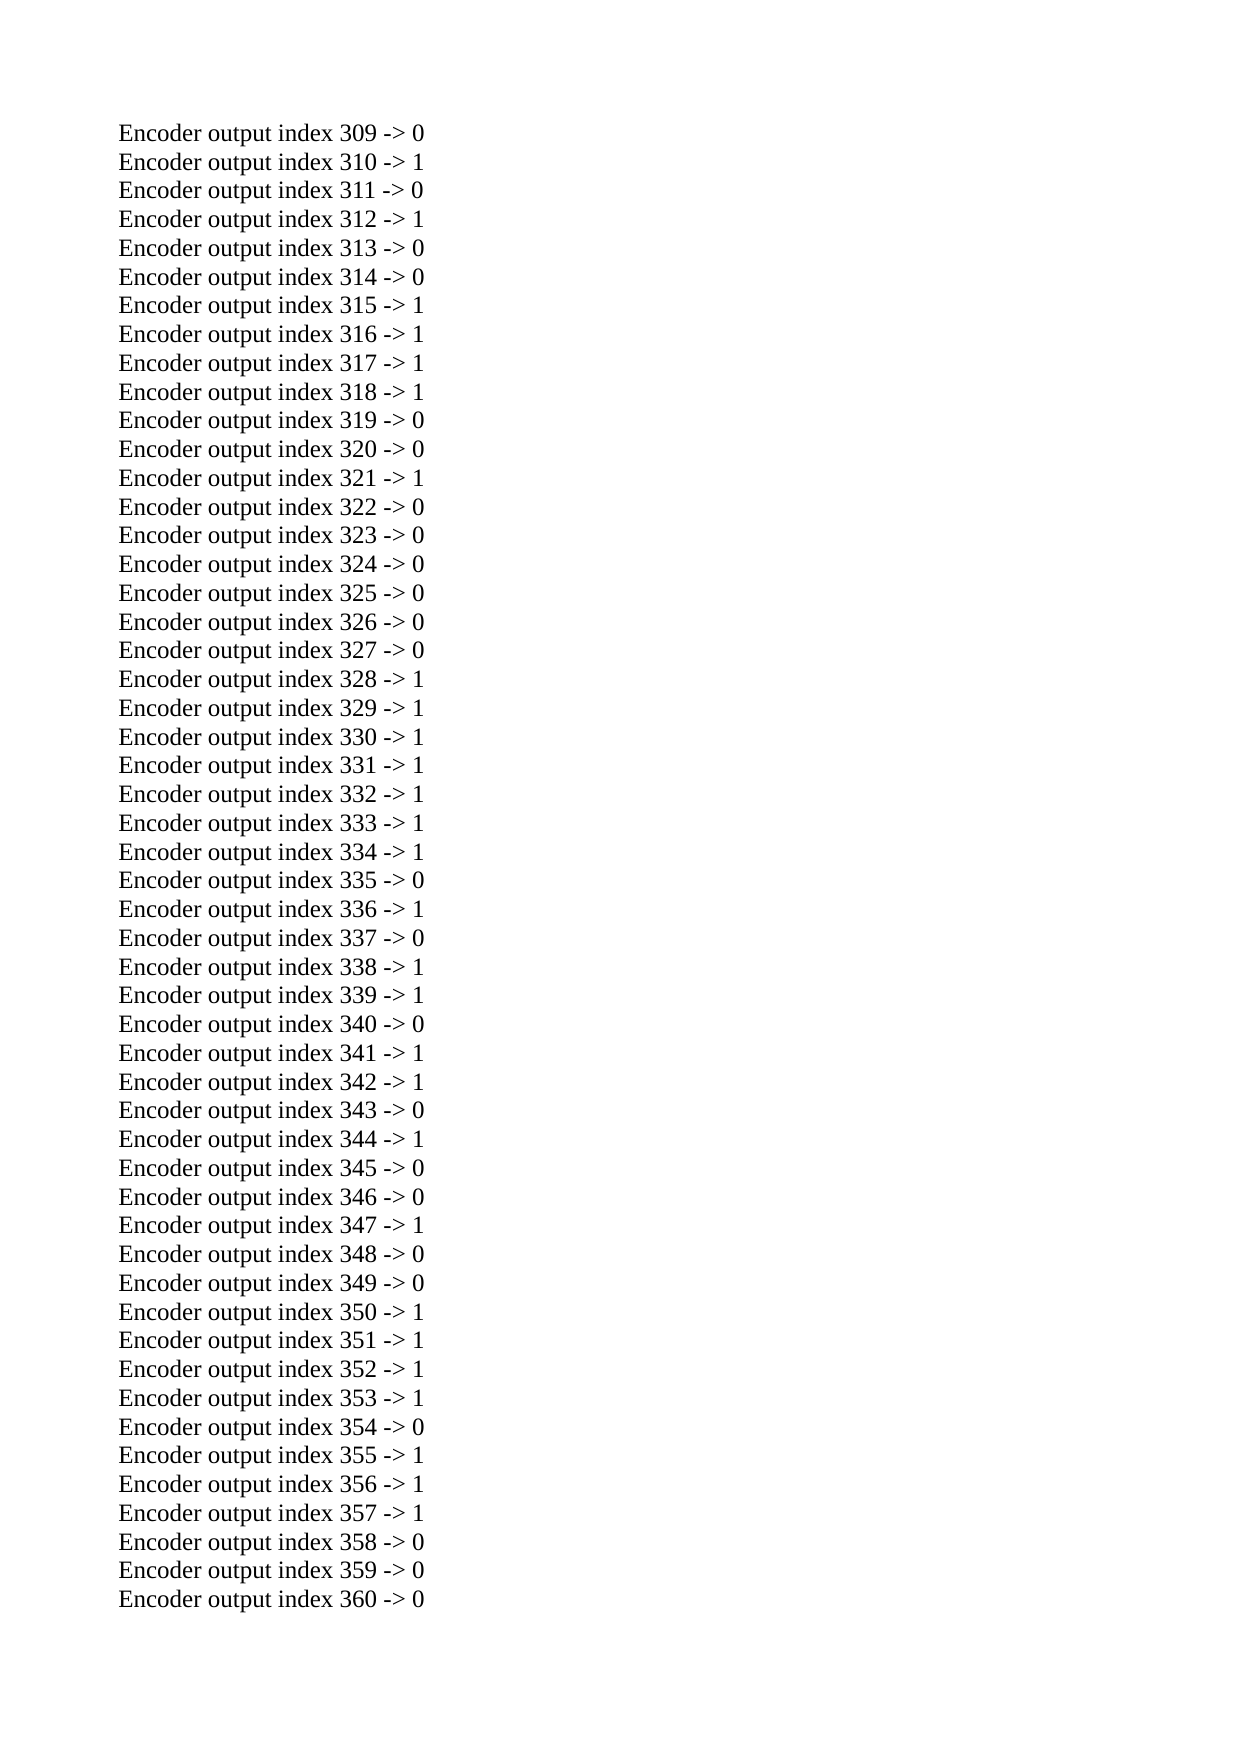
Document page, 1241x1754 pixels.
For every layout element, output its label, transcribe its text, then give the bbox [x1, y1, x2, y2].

text Encoder output index 335 -> 0 [118, 866, 1122, 894]
text Encoder output index 338 -> 1 [118, 952, 1122, 981]
text Encoder output index 309 -> 0 [118, 118, 1122, 147]
text Encoder output index 319 -> 0 [118, 406, 1122, 434]
text Encoder output index 353 -> 1 [118, 1383, 1122, 1412]
text Encoder output index 350 -> 1 [118, 1297, 1122, 1326]
text Encoder output index 310 -> 1 [118, 147, 1122, 176]
text Encoder output index 327 -> 0 [118, 636, 1122, 664]
text Encoder output index 343 -> 0 [118, 1096, 1122, 1124]
text Encoder output index 345 -> 0 [118, 1153, 1122, 1182]
text Encoder output index 333 -> 1 [118, 808, 1122, 837]
text Encoder output index 355 -> 1 [118, 1441, 1122, 1469]
text Encoder output index 358 -> 0 [118, 1527, 1122, 1556]
text Encoder output index 340 -> 0 [118, 1009, 1122, 1038]
text Encoder output index 336 -> 1 [118, 894, 1122, 923]
text Encoder output index 357 -> 1 [118, 1498, 1122, 1527]
text Encoder output index 312 -> 1 [118, 204, 1122, 233]
text Encoder output index 317 -> 1 [118, 348, 1122, 377]
text Encoder output index 331 -> 1 [118, 751, 1122, 779]
text Encoder output index 330 -> 1 [118, 722, 1122, 751]
text Encoder output index 325 -> 0 [118, 578, 1122, 607]
text Encoder output index 341 -> 1 [118, 1038, 1122, 1067]
text Encoder output index 352 -> 1 [118, 1354, 1122, 1383]
text Encoder output index 323 -> 0 [118, 521, 1122, 549]
text Encoder output index 344 -> 1 [118, 1124, 1122, 1153]
text Encoder output index 349 -> 0 [118, 1268, 1122, 1297]
text Encoder output index 332 -> 1 [118, 779, 1122, 808]
text Encoder output index 315 -> 1 [118, 291, 1122, 319]
text Encoder output index 354 -> 0 [118, 1412, 1122, 1441]
text Encoder output index 347 -> 1 [118, 1211, 1122, 1239]
text Encoder output index 359 -> 0 [118, 1556, 1122, 1584]
text Encoder output index 339 -> 1 [118, 981, 1122, 1009]
text Encoder output index 326 -> 0 [118, 607, 1122, 636]
text Encoder output index 360 -> 0 [118, 1584, 1122, 1613]
text Encoder output index 320 -> 0 [118, 434, 1122, 463]
text Encoder output index 348 -> 0 [118, 1239, 1122, 1268]
text Encoder output index 318 -> 1 [118, 377, 1122, 406]
text Encoder output index 311 -> 0 [118, 176, 1122, 204]
text Encoder output index 337 -> 0 [118, 923, 1122, 952]
text Encoder output index 313 -> 0 [118, 233, 1122, 262]
text Encoder output index 322 -> 0 [118, 492, 1122, 521]
text Encoder output index 356 -> 1 [118, 1469, 1122, 1498]
text Encoder output index 334 -> 1 [118, 837, 1122, 866]
text Encoder output index 316 -> 1 [118, 319, 1122, 348]
text Encoder output index 351 -> 1 [118, 1326, 1122, 1354]
text Encoder output index 342 -> 1 [118, 1067, 1122, 1096]
text Encoder output index 346 -> 0 [118, 1182, 1122, 1211]
text Encoder output index 329 -> 1 [118, 693, 1122, 722]
text Encoder output index 328 -> 1 [118, 664, 1122, 693]
text Encoder output index 321 -> 1 [118, 463, 1122, 492]
text Encoder output index 324 -> 0 [118, 549, 1122, 578]
text Encoder output index 314 -> 0 [118, 262, 1122, 291]
